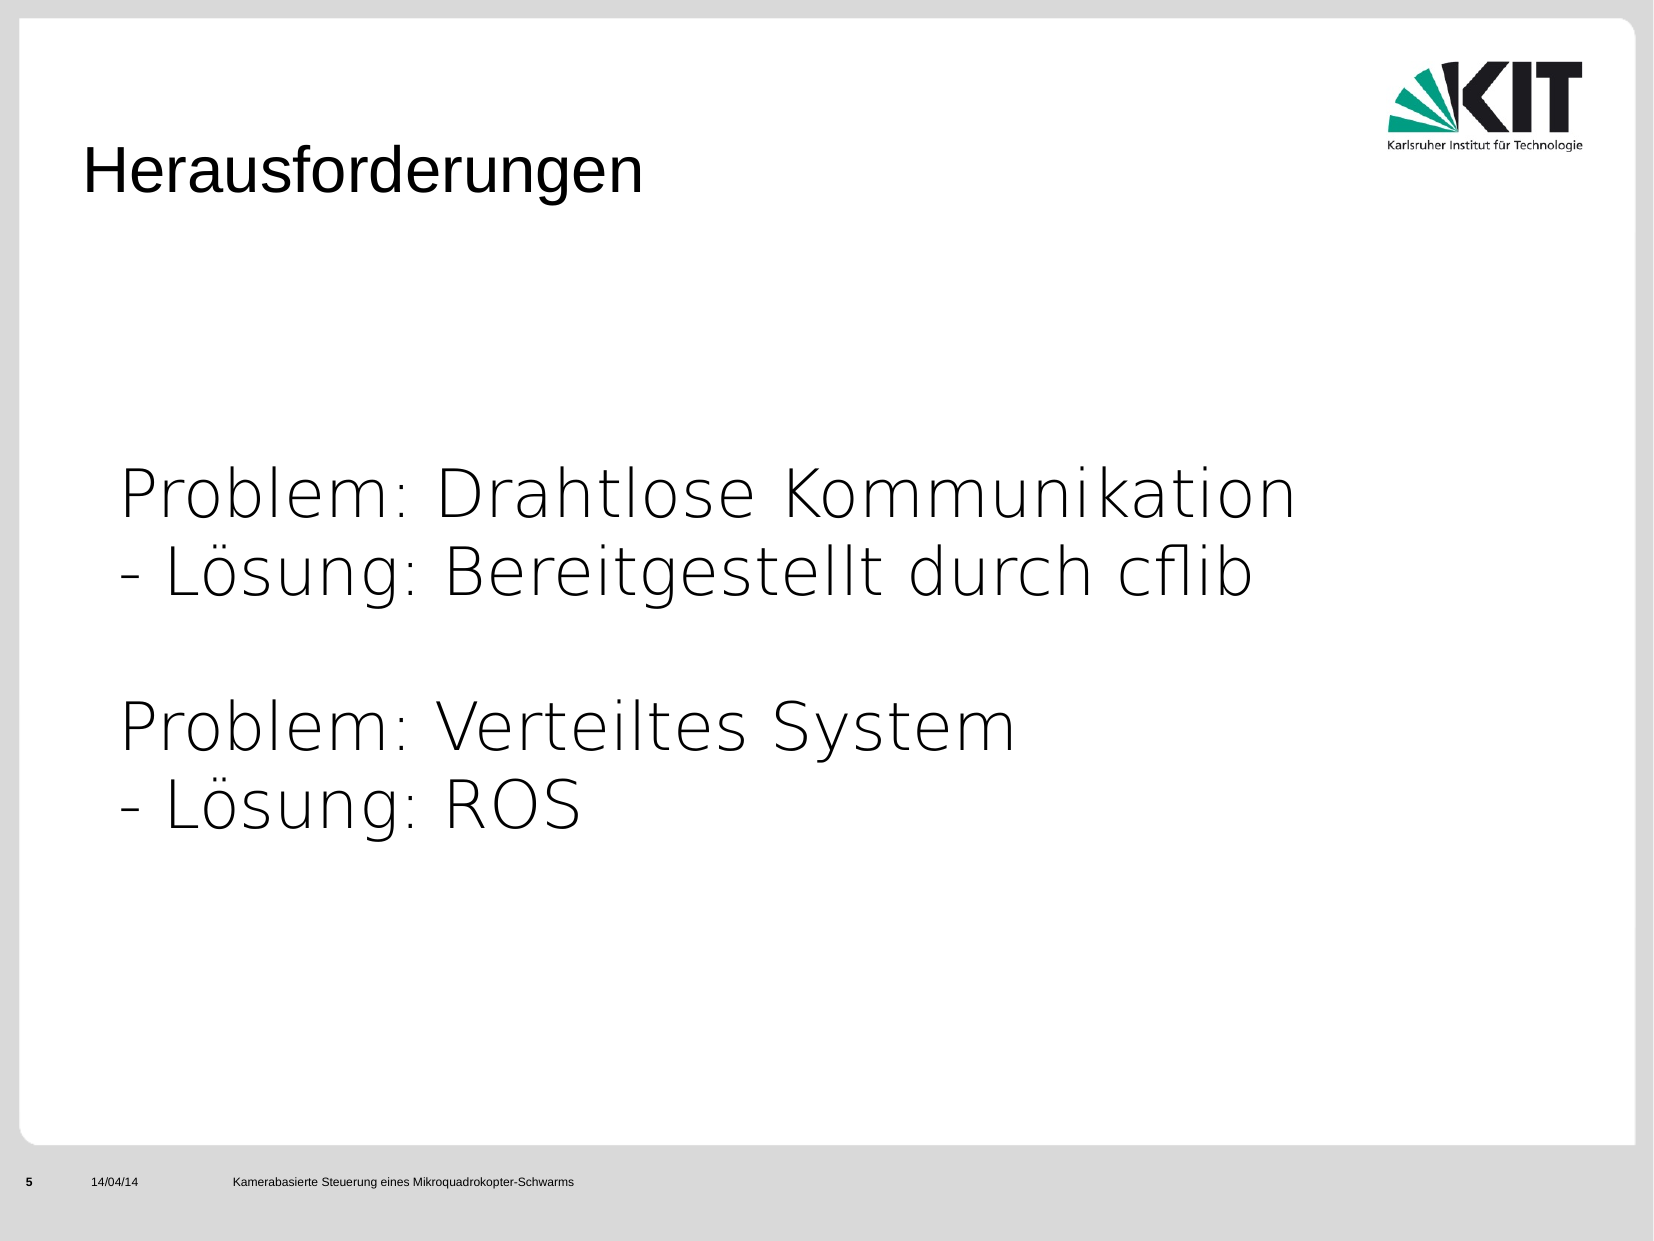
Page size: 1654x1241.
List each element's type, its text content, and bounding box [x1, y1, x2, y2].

subtitle Problem: Drahtlose Kommunikation - Lösung: Bereitgestellt durch cflib Problem: Verteiltes System - Lösung: ROS [82, 290, 1571, 1010]
title Herausforderungen [82, 49, 1571, 257]
picture [0, 0, 1654, 1241]
